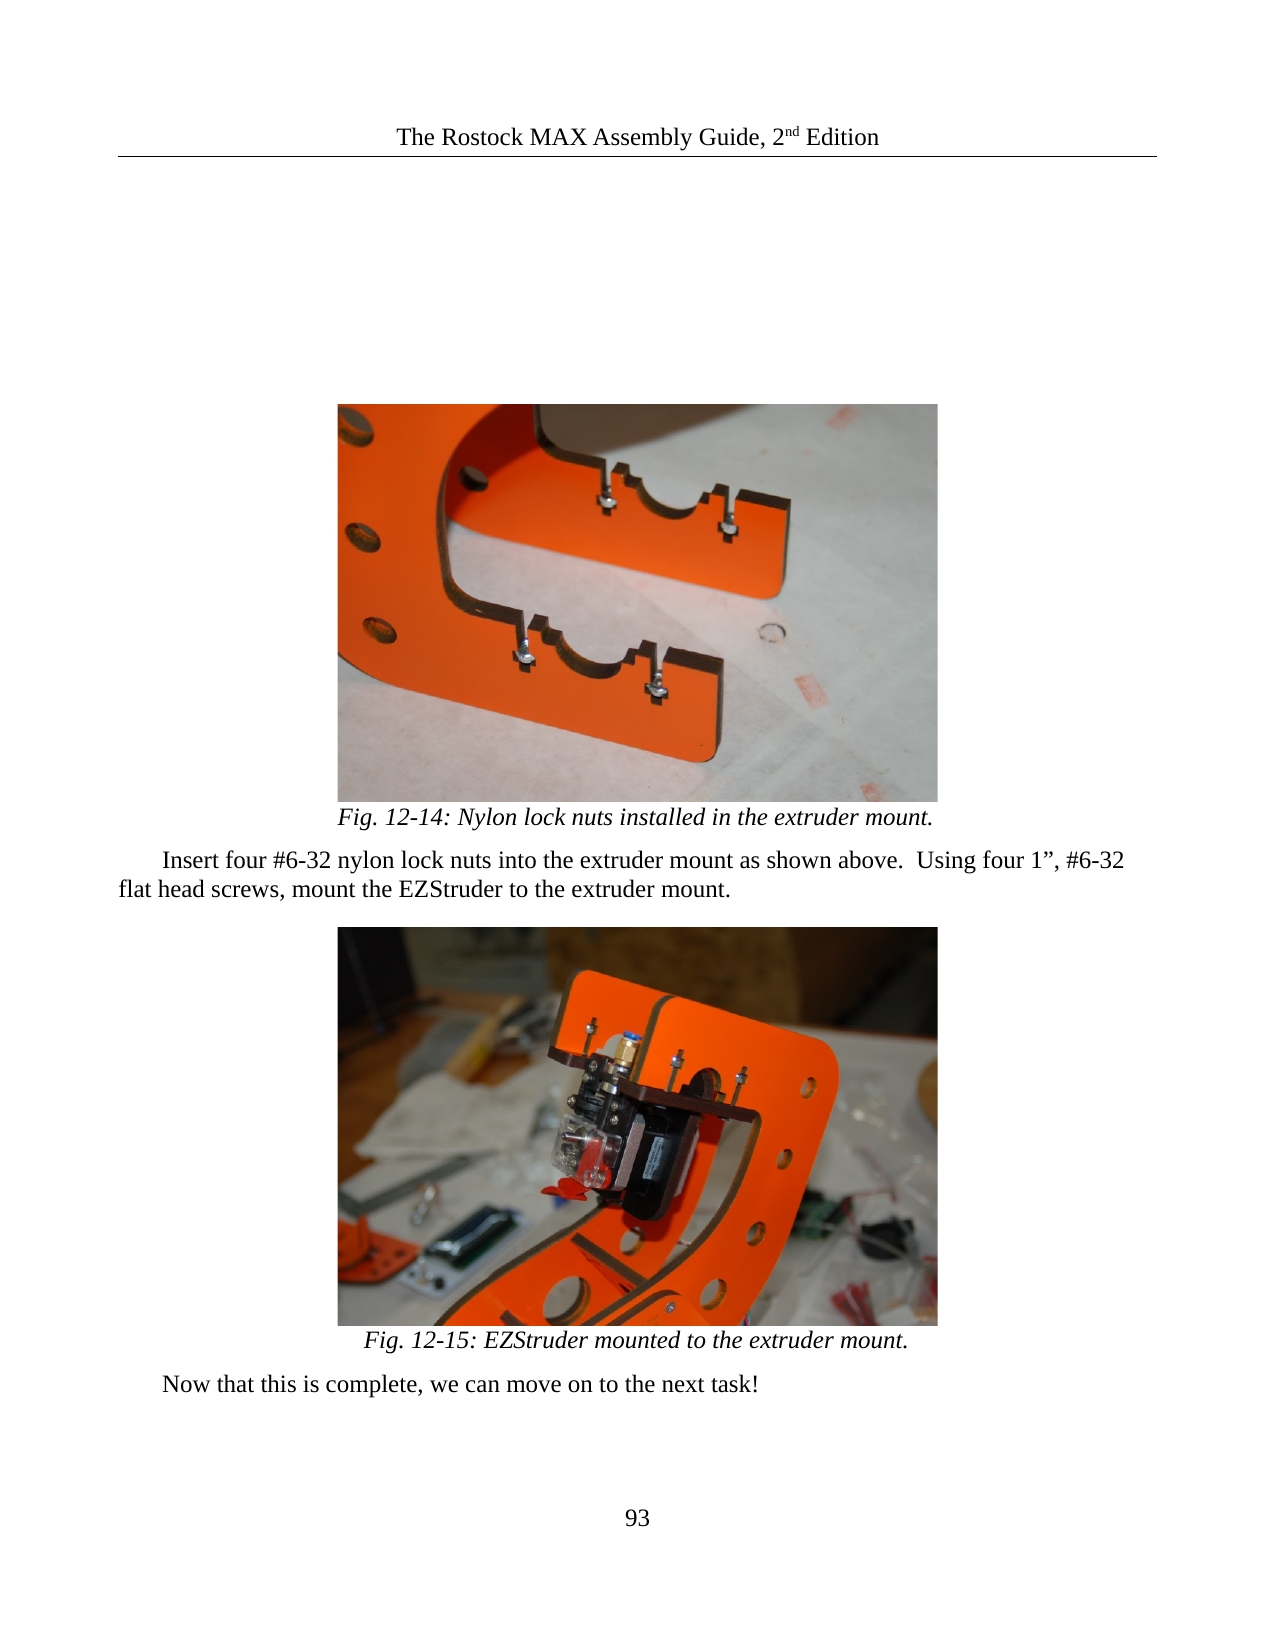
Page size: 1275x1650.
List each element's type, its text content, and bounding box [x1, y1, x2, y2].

text Fig. 12-15: EZStruder mounted to the extruder mount. [337, 1326, 937, 1354]
picture [337, 404, 938, 802]
text Insert four #6-32 nylon lock nuts into the extruder mount as shown above. Using four 1”, #6-32 flat head screws, mount the EZStruder to the extruder mount. [118, 845, 1157, 903]
text Now that this is complete, we can move on to the next task! [118, 1369, 1157, 1398]
picture [337, 927, 938, 1326]
text Fig. 12-14: Nylon lock nuts installed in the extruder mount. [337, 802, 937, 830]
